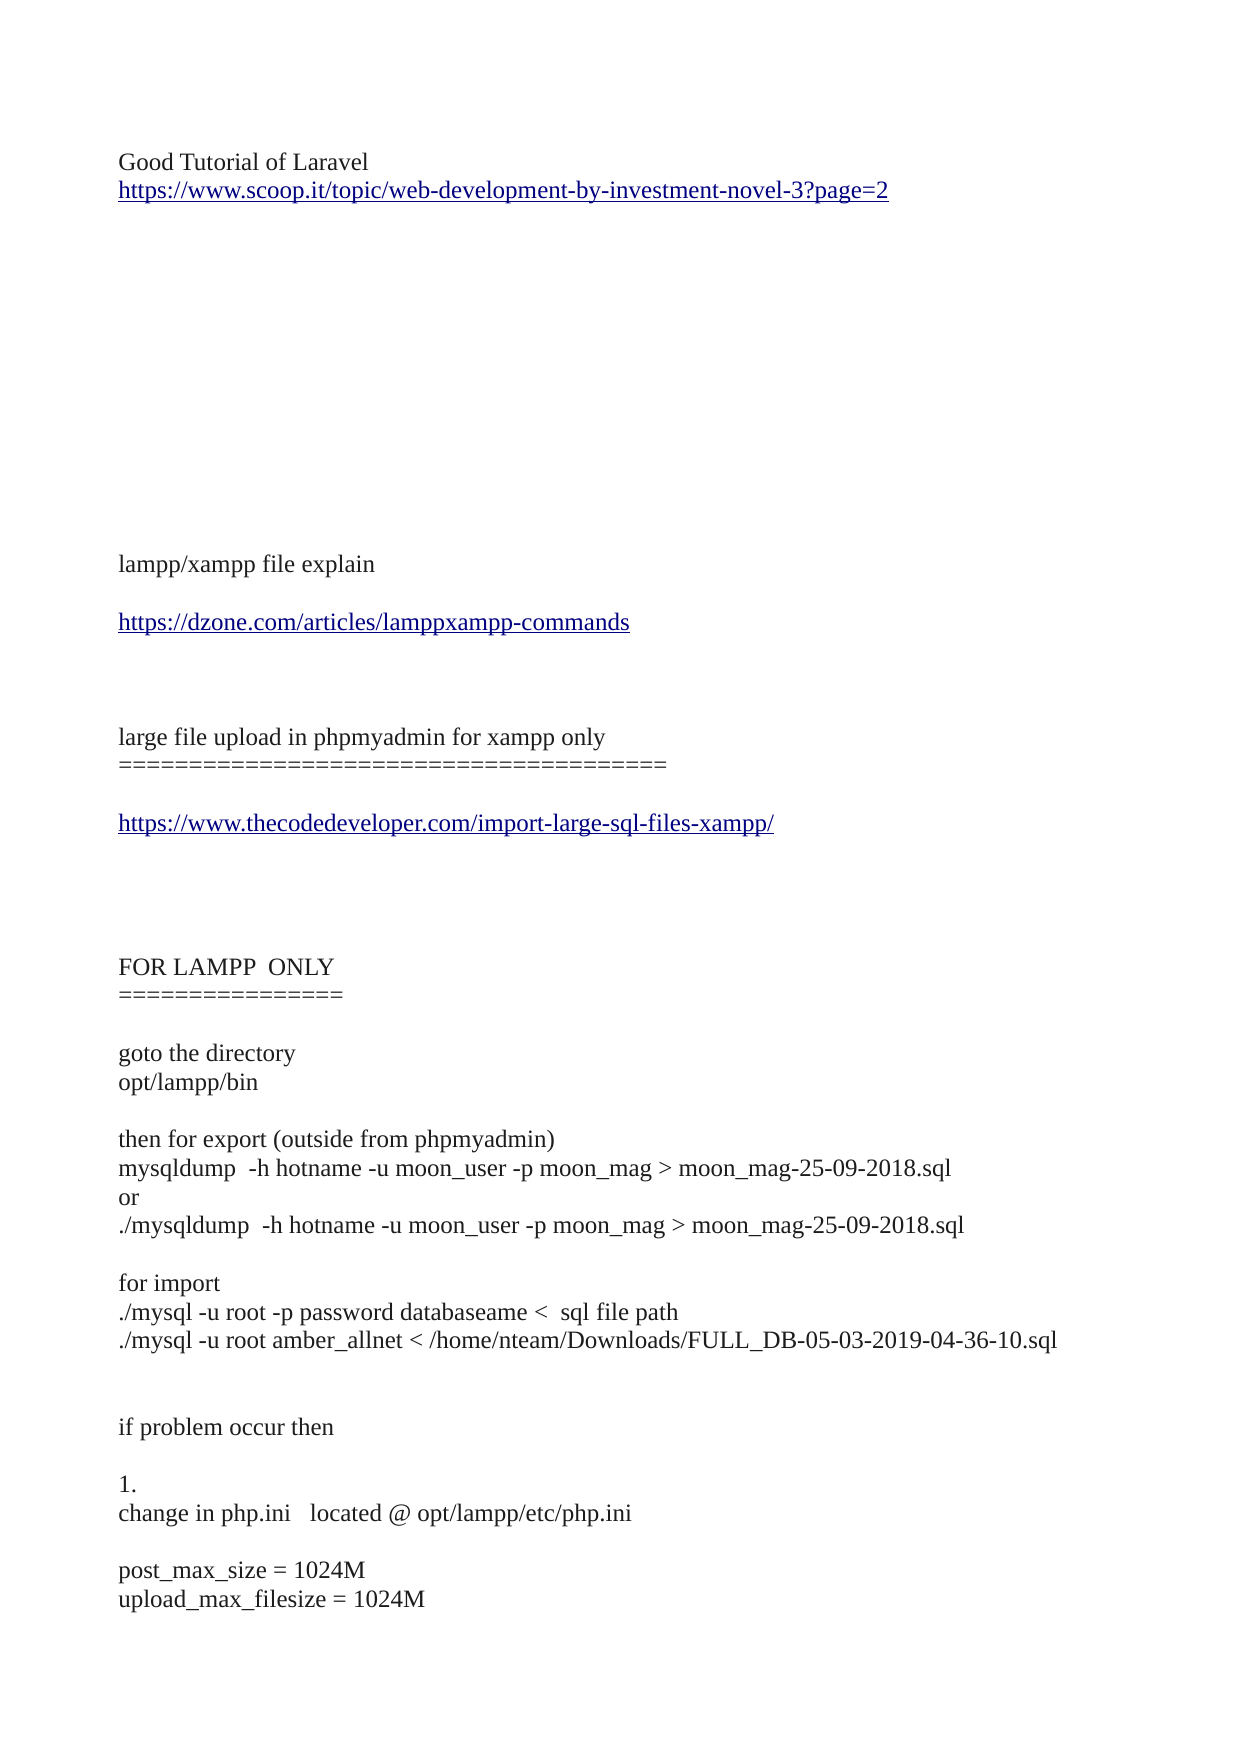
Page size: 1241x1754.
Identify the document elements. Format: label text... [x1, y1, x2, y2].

text https://www.scoop.it/topic/web-development-by-investment-novel-3?page=2 [118, 176, 1122, 204]
text ./mysql -u root amber_allnet < /home/nteam/Downloads/FULL_DB-05-03-2019-04-36-10.sql [118, 1326, 1122, 1354]
text https://dzone.com/articles/lamppxampp-commands [118, 607, 1122, 636]
text ./mysql -u root -p password databaseame < sql file path [118, 1297, 1122, 1326]
text change in php.ini located @ opt/lampp/etc/php.ini [118, 1498, 1122, 1527]
text ./mysqldump -h hotname -u moon_user -p moon_mag > moon_mag-25-09-2018.sql [118, 1211, 1122, 1239]
text Good Tutorial of Laravel [118, 147, 1122, 176]
text FOR LAMPP ONLY [118, 952, 1122, 981]
text upload_max_filesize = 1024M [118, 1584, 1122, 1613]
text lampp/xampp file explain [118, 549, 1122, 578]
text for import [118, 1268, 1122, 1297]
text mysqldump -h hotname -u moon_user -p moon_mag > moon_mag-25-09-2018.sql [118, 1153, 1122, 1182]
text or [118, 1182, 1122, 1211]
text post_max_size = 1024M [118, 1556, 1122, 1584]
text 1. [118, 1469, 1122, 1498]
text large file upload in phpmyadmin for xampp only [118, 722, 1122, 751]
text https://www.thecodedeveloper.com/import-large-sql-files-xampp/ [118, 808, 1122, 837]
text if problem occur then [118, 1412, 1122, 1441]
text opt/lampp/bin [118, 1067, 1122, 1096]
text goto the directory [118, 1038, 1122, 1067]
text ================ [118, 981, 1122, 1009]
text then for export (outside from phpmyadmin) [118, 1124, 1122, 1153]
text ======================================= [118, 751, 1122, 779]
